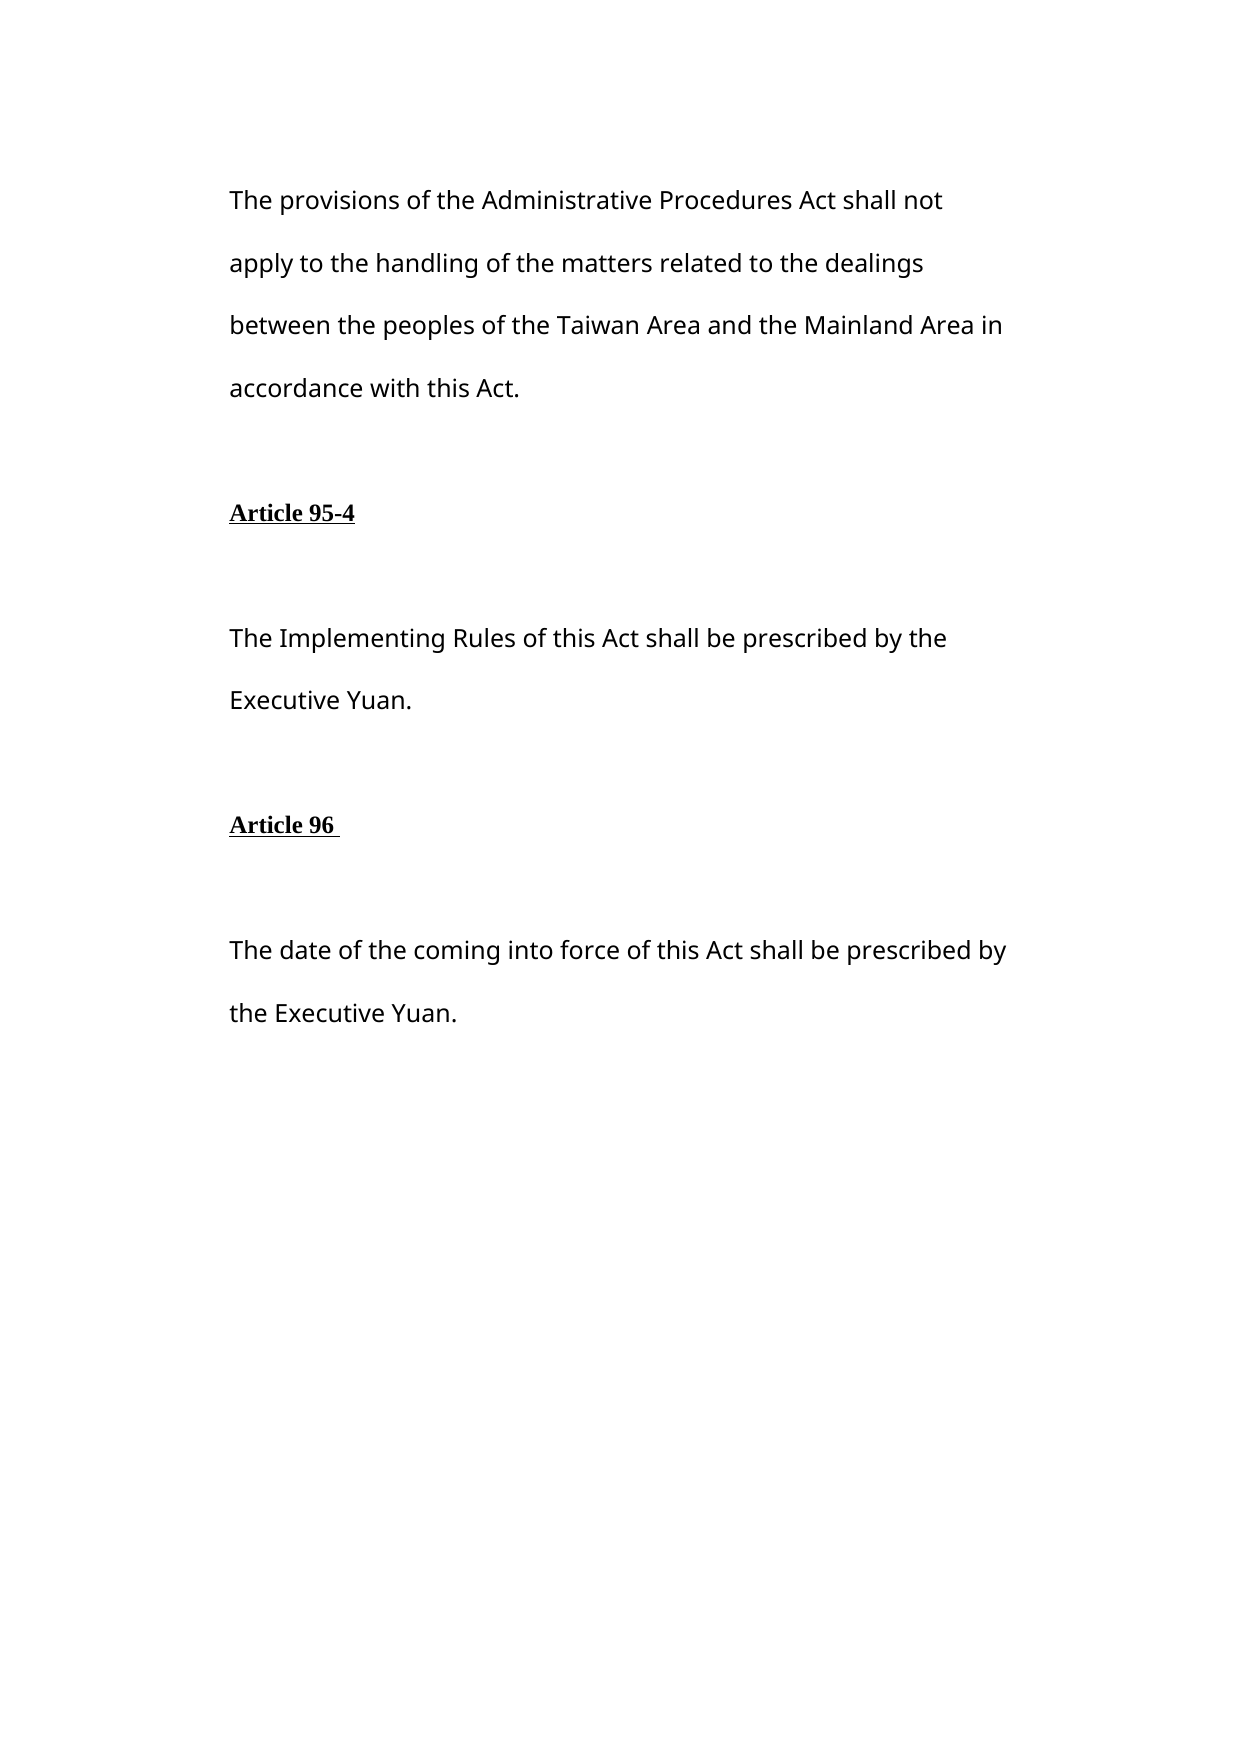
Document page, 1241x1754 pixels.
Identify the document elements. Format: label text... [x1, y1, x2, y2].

text The Implementing Rules of this Act shall be prescribed by the Executive Yuan. [229, 596, 1011, 721]
text Article 96 [229, 783, 1053, 846]
text The provisions of the Administrative Procedures Act shall not apply to the handling of the matters related to the dealings between the peoples of the Taiwan Area and the Mainland Area in accordance with this Act. [229, 158, 1011, 408]
text The date of the coming into force of this Act shall be prescribed by the Executive Yuan. [229, 908, 1011, 1033]
text Article 95-4 [229, 471, 1053, 533]
